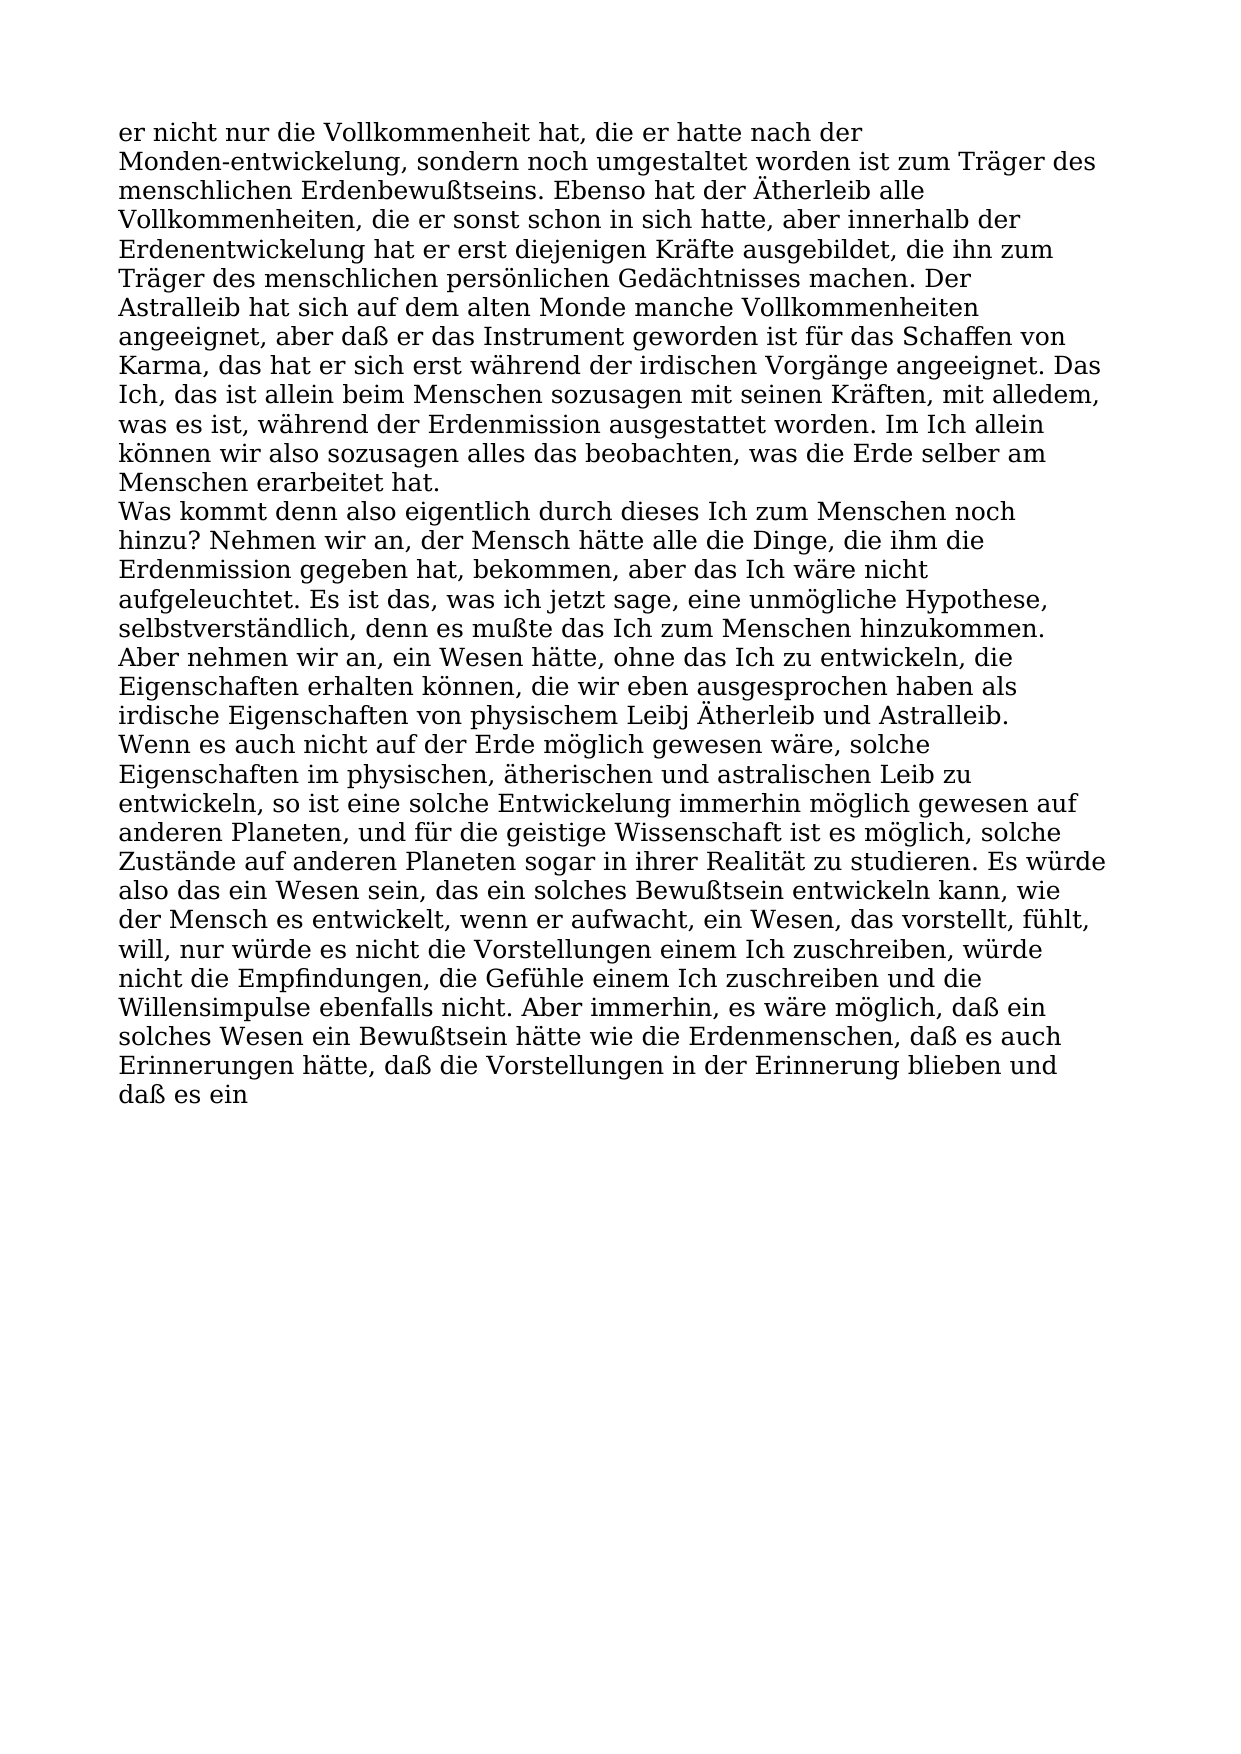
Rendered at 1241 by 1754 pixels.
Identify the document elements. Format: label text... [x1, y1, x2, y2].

text Erdenentwickelung hat er erst diejenigen Kräfte ausgebildet, die ihn zum [118, 235, 1122, 264]
text Zustände auf anderen Planeten sogar in ihrer Realität zu studieren. Es würde [118, 847, 1122, 876]
text Wenn es auch nicht auf der Erde möglich gewesen wäre, solche [118, 731, 1122, 760]
text daß es ein [118, 1081, 1122, 1110]
text was es ist, während der Erdenmission ausgestattet worden. Im Ich allein [118, 410, 1122, 439]
text der Mensch es entwickelt, wenn er aufwacht, ein Wesen, das vorstellt, fühlt, [118, 906, 1122, 935]
text Vollkommenheiten, die er sonst schon in sich hatte, aber innerhalb der [118, 206, 1122, 235]
text angeeignet, aber daß er das Instrument geworden ist für das Schaffen von [118, 322, 1122, 351]
text menschlichen Erdenbewußtseins. Ebenso hat der Ätherleib alle [118, 176, 1122, 206]
text Menschen erarbeitet hat. [118, 468, 1122, 497]
text er nicht nur die Vollkommenheit hat, die er hatte nach der [118, 118, 1122, 147]
text aufgeleuchtet. Es ist das, was ich jetzt sage, eine unmögliche Hypothese, [118, 585, 1122, 614]
text hinzu? Nehmen wir an, der Mensch hätte alle die Dinge, die ihm die [118, 526, 1122, 556]
text Träger des menschlichen persönlichen Gedächtnisses machen. Der [118, 264, 1122, 293]
text Eigenschaften im physischen, ätherischen und astralischen Leib zu [118, 760, 1122, 789]
text entwickeln, so ist eine solche Entwickelung immerhin möglich gewesen auf [118, 789, 1122, 818]
text Erdenmission gegeben hat, bekommen, aber das Ich wäre nicht [118, 556, 1122, 585]
text Astralleib hat sich auf dem alten Monde manche Vollkommenheiten [118, 293, 1122, 322]
text Eigenschaften erhalten können, die wir eben ausgesprochen haben als [118, 672, 1122, 701]
text anderen Planeten, und für die geistige Wissenschaft ist es möglich, solche [118, 818, 1122, 847]
text also das ein Wesen sein, das ein solches Bewußtsein entwickeln kann, wie [118, 876, 1122, 906]
text Monden-entwickelung, sondern noch umgestaltet worden ist zum Träger des [118, 147, 1122, 176]
text Karma, das hat er sich erst während der irdischen Vorgänge angeeignet. Das [118, 351, 1122, 381]
text Was kommt denn also eigentlich durch dieses Ich zum Menschen noch [118, 497, 1122, 526]
text will, nur würde es nicht die Vorstellungen einem Ich zuschreiben, würde [118, 935, 1122, 964]
text Erinnerungen hätte, daß die Vorstellungen in der Erinnerung blieben und [118, 1051, 1122, 1081]
text solches Wesen ein Bewußtsein hätte wie die Erdenmenschen, daß es auch [118, 1022, 1122, 1051]
text Aber nehmen wir an, ein Wesen hätte, ohne das Ich zu entwickeln, die [118, 643, 1122, 672]
text Ich, das ist allein beim Menschen sozusagen mit seinen Kräften, mit alledem, [118, 381, 1122, 410]
text Willensimpulse ebenfalls nicht. Aber immerhin, es wäre möglich, daß ein [118, 993, 1122, 1022]
text irdische Eigenschaften von physischem Leibj Ätherleib und Astralleib. [118, 701, 1122, 731]
text selbstverständlich, denn es mußte das Ich zum Menschen hinzukommen. [118, 614, 1122, 643]
text nicht die Empfindungen, die Gefühle einem Ich zuschreiben und die [118, 964, 1122, 993]
text können wir also sozusagen alles das beobachten, was die Erde selber am [118, 439, 1122, 468]
